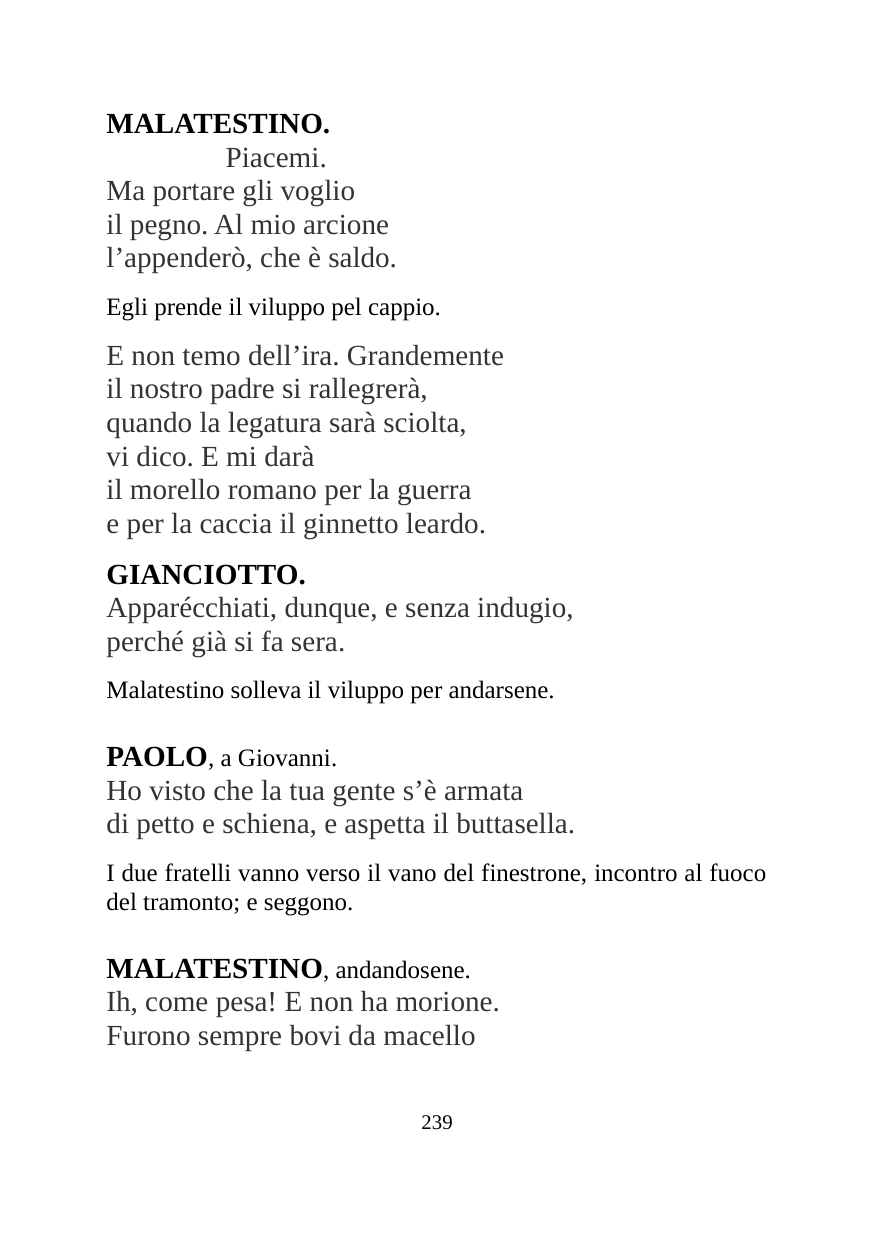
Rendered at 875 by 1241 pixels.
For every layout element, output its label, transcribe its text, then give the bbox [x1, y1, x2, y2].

text Ho visto che la tua gente s’è armata di petto e schiena, e aspetta il buttasella. [106, 773, 767, 840]
text MALATESTINO, andandosene. [106, 951, 767, 984]
text MALATESTINO. [106, 106, 767, 140]
text Egli prende il viluppo pel cappio. [106, 292, 767, 320]
text E non temo dell’ira. Grandemente il nostro padre si rallegrerà, quando la legatura sarà sciolta, vi dico. E mi darà il morello romano per la guerra e per la caccia il ginnetto leardo. [106, 338, 767, 539]
text PAOLO, a Giovanni. [106, 739, 767, 773]
text I due fratelli vanno verso il vano del finestrone, incontro al fuoco del tramonto; e seggono. [106, 858, 767, 915]
text Ma portare gli voglio il pegno. Al mio arcione l’appenderò, che è saldo. [106, 173, 767, 274]
text Piacemi. [225, 140, 767, 173]
text Malatestino solleva il viluppo per andarsene. [106, 675, 767, 704]
text Ih, come pesa! E non ha morione. Furono sempre bovi da macello [106, 984, 767, 1051]
text GIANCIOTTO. [106, 557, 767, 591]
text Apparécchiati, dunque, e senza indugio, perché già si fa sera. [106, 591, 767, 658]
